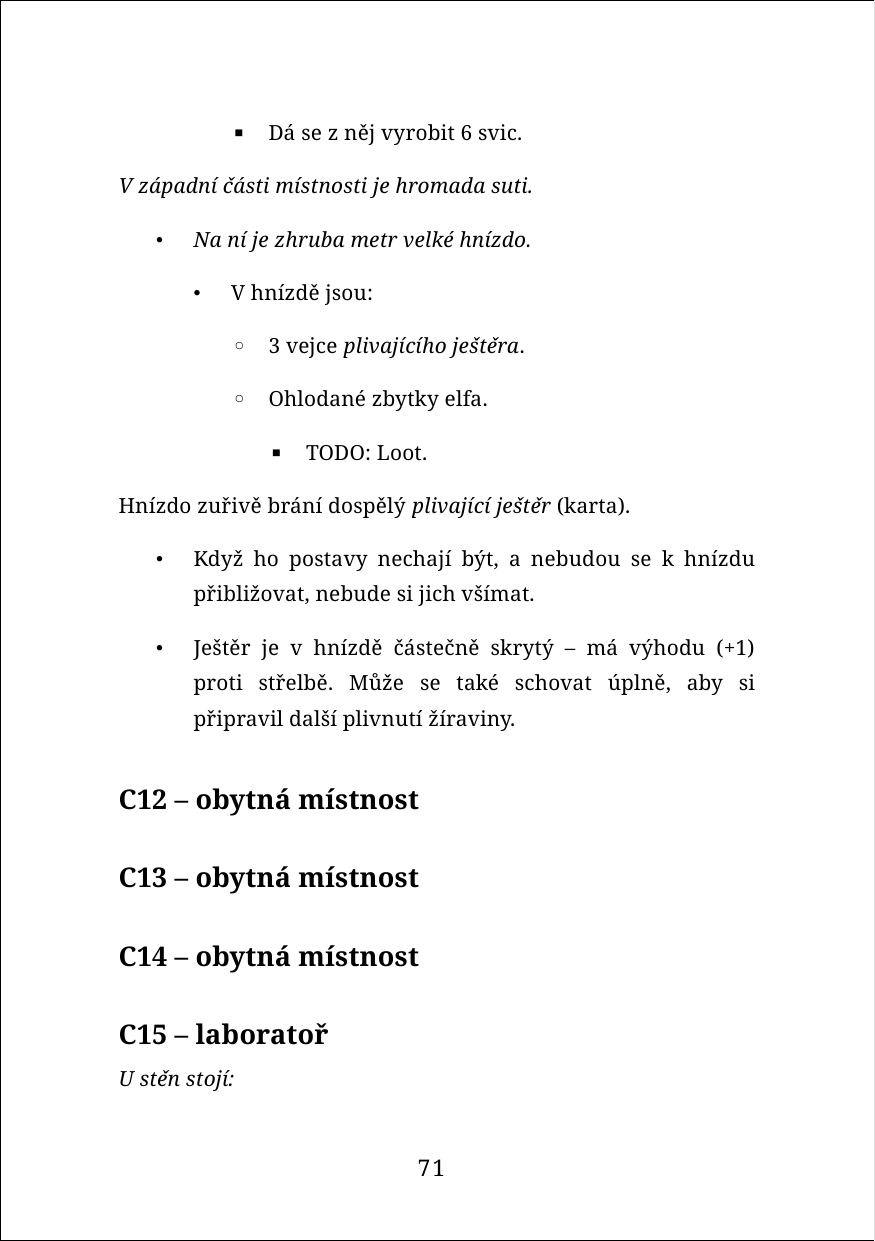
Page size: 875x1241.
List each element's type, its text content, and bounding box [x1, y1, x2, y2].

list Ohlodané zbytky elfa. [231, 384, 756, 413]
text U stěn stojí: [118, 1064, 756, 1092]
subtitle C12 – obytná místnost [118, 781, 756, 818]
list V hnízdě jsou: [193, 278, 756, 306]
subtitle C13 – obytná místnost [118, 859, 756, 896]
list 3 vejce plivajícího ještěra. [231, 331, 756, 359]
text Hnízdo zuřivě brání dospělý plivající ještěr (karta). [118, 491, 756, 519]
list Dá se z něj vyrobit 6 svic. [231, 118, 756, 147]
subtitle C14 – obytná místnost [118, 937, 756, 974]
text V západní části místnosti je hromada suti. [118, 171, 756, 200]
list Ještěr je v hnízdě částečně skrytý – má výhodu (+1) proti střelbě. Může se také schovat úplně, aby si připravil další plivnutí žíraviny. [156, 633, 756, 732]
list TODO: Loot. [268, 438, 756, 466]
list Když ho postavy nechají být, a nebudou se k hnízdu přibližovat, nebude si jich všímat. [156, 544, 756, 608]
list Na ní je zhruba metr velké hnízdo. [156, 225, 756, 253]
subtitle C15 – laboratoř [118, 1015, 756, 1052]
